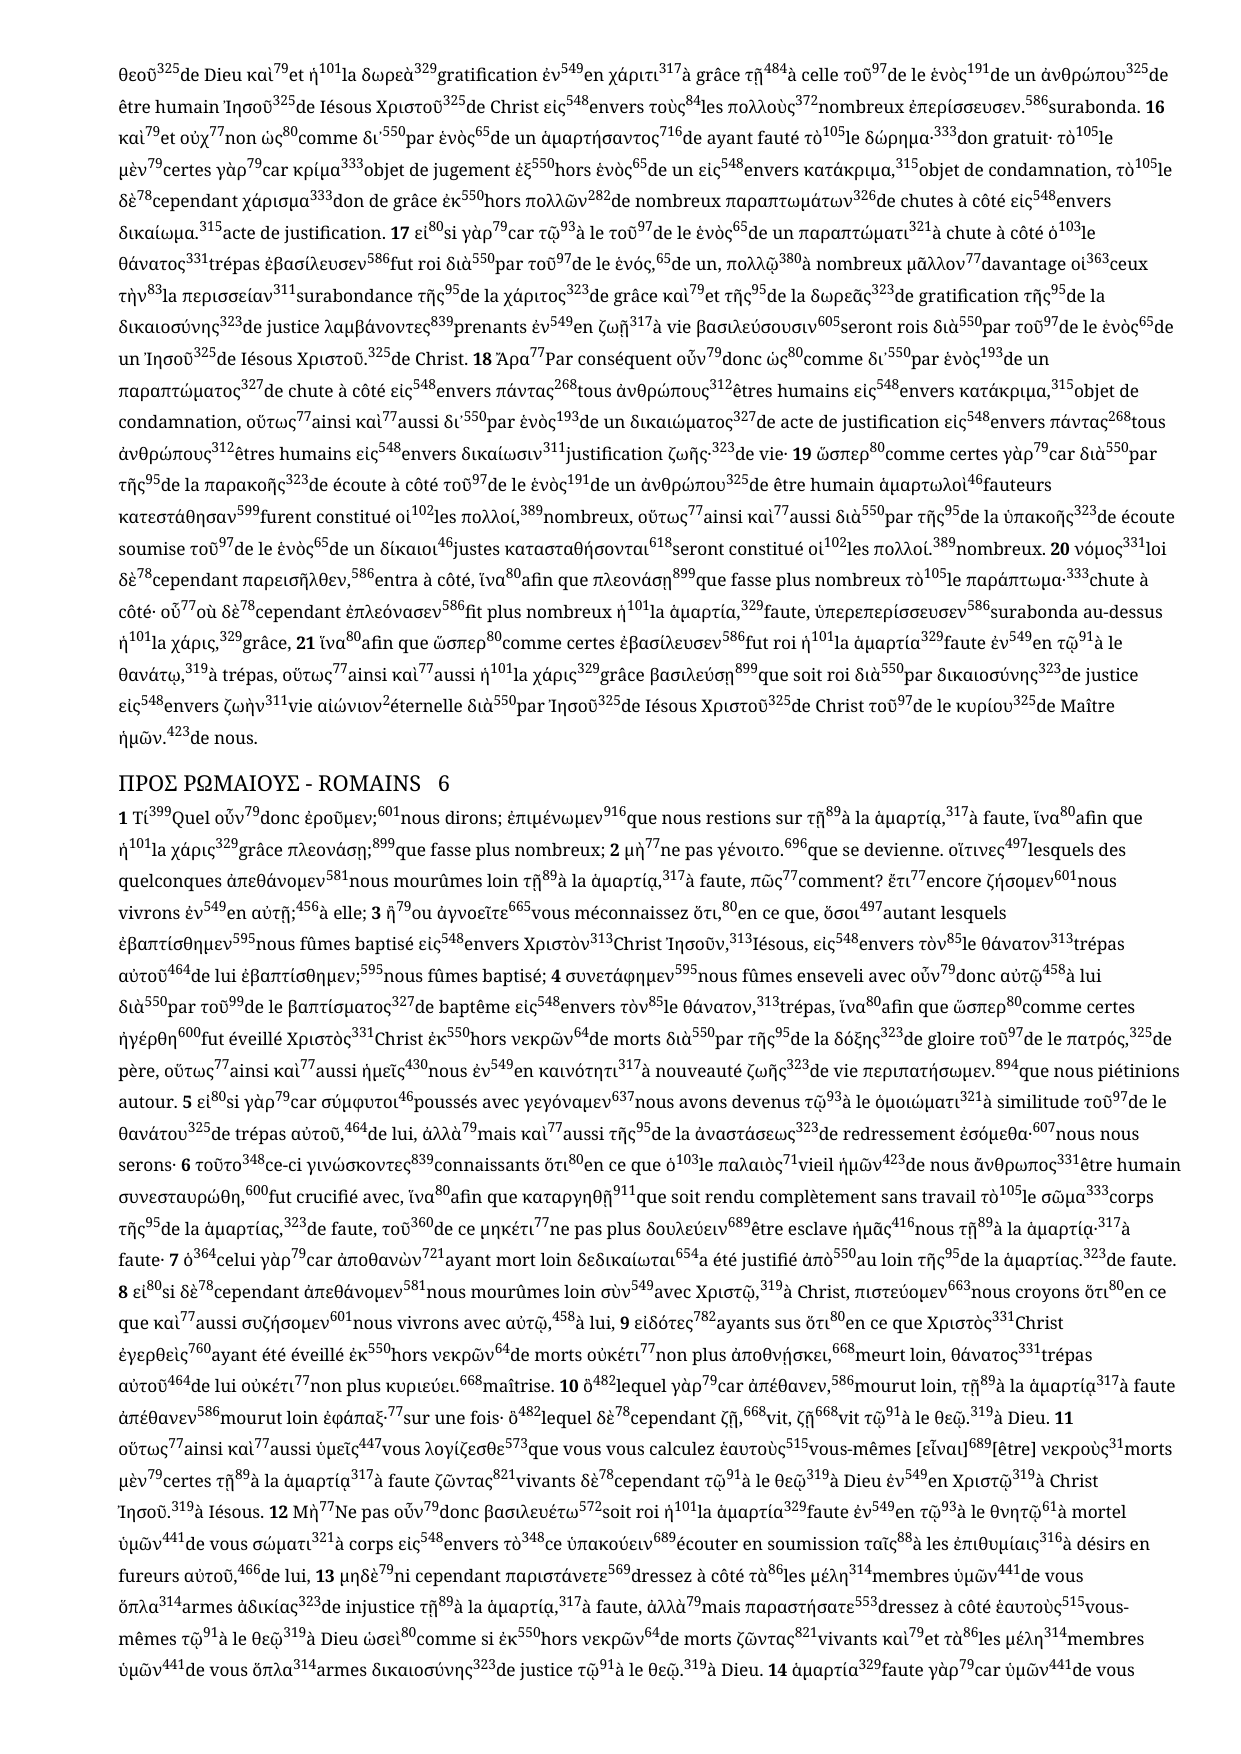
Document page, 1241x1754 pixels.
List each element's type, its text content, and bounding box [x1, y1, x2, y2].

text 1 Τί399Quel οὖν79donc ἐροῦμεν;601nous dirons; ἐπιμένωμεν916que nous restions sur τῇ89à la ἁμαρτίᾳ,317à faute, ἵνα80afin que ἡ101la χάρις329grâce πλεονάσῃ;899que fasse plus nombreux; 2 μὴ77ne pas γένοιτο.696que se devienne. οἵτινες497lesquels des quelconques ἀπεθάνομεν581nous mourûmes loin τῇ89à la ἁμαρτίᾳ,317à faute, πῶς77comment? ἔτι77encore ζήσομεν601nous vivrons ἐν549en αὐτῇ;456à elle; 3 ἢ79ou ἀγνοεῖτε665vous méconnaissez ὅτι,80en ce que, ὅσοι497autant lesquels ἐβαπτίσθημεν595nous fûmes baptisé εἰς548envers Χριστὸν313Christ Ἰησοῦν,313Iésous, εἰς548envers τὸν85le θάνατον313trépas αὐτοῦ464de lui ἐβαπτίσθημεν;595nous fûmes baptisé; 4 συνετάφημεν595nous fûmes enseveli avec οὖν79donc αὐτῷ458à lui διὰ550par τοῦ99de le βαπτίσματος327de baptême εἰς548envers τὸν85le θάνατον,313trépas, ἵνα80afin que ὥσπερ80comme certes ἠγέρθη600fut éveillé Χριστὸς331Christ ἐκ550hors νεκρῶν64de morts διὰ550par τῆς95de la δόξης323de gloire τοῦ97de le πατρός,325de père, οὕτως77ainsi καὶ77aussi ἡμεῖς430nous ἐν549en καινότητι317à nouveauté ζωῆς323de vie περιπατήσωμεν.894que nous piétinions autour. 5 εἰ80si γὰρ79car σύμφυτοι46poussés avec γεγόναμεν637nous avons devenus τῷ93à le ὁμοιώματι321à similitude τοῦ97de le θανάτου325de trépas αὐτοῦ,464de lui, ἀλλὰ79mais καὶ77aussi τῆς95de la ἀναστάσεως323de redressement ἐσόμεθα·607nous nous serons· 6 τοῦτο348ce-ci γινώσκοντες839connaissants ὅτι80en ce que ὁ103le παλαιὸς71vieil ἡμῶν423de nous ἄνθρωπος331être humain συνεσταυρώθη,600fut crucifié avec, ἵνα80afin que καταργηθῇ911que soit rendu complètement sans travail τὸ105le σῶμα333corps τῆς95de la ἁμαρτίας,323de faute, τοῦ360de ce μηκέτι77ne pas plus δουλεύειν689être esclave ἡμᾶς416nous τῇ89à la ἁμαρτίᾳ·317à faute· 7 ὁ364celui γὰρ79car ἀποθανὼν721ayant mort loin δεδικαίωται654a été justifié ἀπὸ550au loin τῆς95de la ἁμαρτίας.323de faute. 8 εἰ80si δὲ78cependant ἀπεθάνομεν581nous mourûmes loin σὺν549avec Χριστῷ,319à Christ, πιστεύομεν663nous croyons ὅτι80en ce que καὶ77aussi συζήσομεν601nous vivrons avec αὐτῷ,458à lui, 9 εἰδότες782ayants sus ὅτι80en ce que Χριστὸς331Christ ἐγερθεὶς760ayant été éveillé ἐκ550hors νεκρῶν64de morts οὐκέτι77non plus ἀποθνῄσκει,668meurt loin, θάνατος331trépas αὐτοῦ464de lui οὐκέτι77non plus κυριεύει.668maîtrise. 10 ὃ482lequel γὰρ79car ἀπέθανεν,586mourut loin, τῇ89à la ἁμαρτίᾳ317à faute ἀπέθανεν586mourut loin ἐφάπαξ·77sur une fois· ὃ482lequel δὲ78cependant ζῇ,668vit, ζῇ668vit τῷ91à le θεῷ.319à Dieu. 11 οὕτως77ainsi καὶ77aussi ὑμεῖς447vous λογίζεσθε573que vous vous calculez ἑαυτοὺς515vous-mêmes [εἶναι]689[être] νεκροὺς31morts μὲν79certes τῇ89à la ἁμαρτίᾳ317à faute ζῶντας821vivants δὲ78cependant τῷ91à le θεῷ319à Dieu ἐν549en Χριστῷ319à Christ Ἰησοῦ.319à Iésous. 12 Μὴ77Ne pas οὖν79donc βασιλευέτω572soit roi ἡ101la ἁμαρτία329faute ἐν549en τῷ93à le θνητῷ61à mortel ὑμῶν441de vous σώματι321à corps εἰς548envers τὸ348ce ὑπακούειν689écouter en soumission ταῖς88à les ἐπιθυμίαις316à désirs en fureurs αὐτοῦ,466de lui, 13 μηδὲ79ni cependant παριστάνετε569dressez à côté τὰ86les μέλη314membres ὑμῶν441de vous ὅπλα314armes ἀδικίας323de injustice τῇ89à la ἁμαρτίᾳ,317à faute, ἀλλὰ79mais παραστήσατε553dressez à côté ἑαυτοὺς515vous-mêmes τῷ91à le θεῷ319à Dieu ὡσεὶ80comme si ἐκ550hors νεκρῶν64de morts ζῶντας821vivants καὶ79et τὰ86les μέλη314membres ὑμῶν441de vous ὅπλα314armes δικαιοσύνης323de justice τῷ91à le θεῷ.319à Dieu. 14 ἁμαρτία329faute γὰρ79car ὑμῶν441de vous οὐ77non κυριεύσει·606maîtrisera· οὐ77non γάρ79car ἐστε665vous êtes ὑπὸ548sous νόμον313loi ἀλλ᾽79mais ὑπὸ548sous χάριν.311grâce. 15 Τί399Quel οὖν;79donc; ἁμαρτήσωμεν,894que nous fautions, ὅτι80en ce que οὐκ77non ἐσμὲν663nous sommes ὑπὸ548sous νόμον313loi ἀλλ᾽79mais ὑπὸ548sous χάριν;311grâce; μὴ77ne pas γένοιτο.696que se devienne. 16 οὐκ77non οἴδατε639vous avez su ὅτι80en ce que ᾧ486à lequel παριστάνετε665vous dressez à côté ἑαυτοὺς515vous-mêmes δούλους312mâles esclaves εἰς548envers ὑπακοήν,311écoute soumise, δοῦλοί330mâles esclaves ἐστε665vous êtes ᾧ486à lequel ὑπακούετε,665vous écoutez en soumission, ἤτοι79ou soit ἁμαρτίας323de faute εἰς548envers θάνατον313trépas ἢ79ou ὑπακοῆς323de écoute soumise εἰς548envers δικαιοσύνην;311justice; 17 χάρις329grâce δὲ78cependant τῷ91à le θεῷ319à Dieu ὅτι80en ce que ἦτε622vous étiez δοῦλοι330mâles esclaves τῆς95de la ἁμαρτίας323de faute ὑπηκούσατε583vous écoutâtes en soumission δὲ78cependant ἐκ550hors καρδίας323de coeur εἰς548envers ὃν480lequel παρεδόθητε597vous fûtes livré τύπον313modèle frappé διδαχῆς,323de enseignement, 18 ἐλευθερωθέντες759ayants étés libérés δὲ78cependant ἀπὸ550au loin τῆς95de la ἁμαρτίας323de faute ἐδουλώθητε597vous fûtes esclavagé τῇ89à la δικαιοσύνῃ.317à justice. 19 Ἀνθρώπινον55Humain λέγω664je dis διὰ548par le fait de τὴν83la ἀσθένειαν311infirmité τῆς95de la σαρκὸς323de chair ὑμῶν.441de vous. ὥσπερ80comme certes γὰρ79car παρεστήσατε583vous dressâtes à côté τὰ86les μέλη314membres ὑμῶν441de vous δοῦλα54esclaves τῇ89à la ἀκαθαρσίᾳ317à impureté καὶ79et τῇ89à la ἀνομίᾳ317à illégalité εἰς548envers τὴν83la ἀνομίαν,311illégalité, οὕτως77ainsi νῦν77maintenant παραστήσατε553dressez à côté τὰ86les μέλη314membres ὑμῶν441de vous δοῦλα54esclaves τῇ89à la δικαιοσύνῃ317à justice εἰς548envers ἁγιασμόν.313sanctification. 20 ὅτε80lorsque γὰρ79car δοῦλοι330mâles esclaves ἦτε622vous étiez τῆς95de la ἁμαρτίας,323de faute, ἐλεύθεροι46libres ἦτε622vous étiez τῇ89à la δικαιοσύνῃ.317à justice. 21 τίνα162quel οὖν79donc καρπὸν313fruit εἴχετε622vous aviez τότε;77alors; ἐφ᾽549sur οἷς487à lesquels νῦν77maintenant ἐπαισχύνεσθε,671vous vous avez honte sur, τὸ105le γὰρ79car τέλος333achèvement ἐκείνων359de ces-là θάνατος.331trépas. 22 νυνὶ77maintenant δὲ78cependant ἐλευθερωθέντες759ayants étés libérés ἀπὸ550au loin τῆς95de la ἁμαρτίας323de faute δουλωθέντες759ayants étés esclavagés δὲ78cependant τῷ91à le θεῷ319à Dieu ἔχετε665vous avez τὸν85le καρπὸν313fruit ὑμῶν441de vous εἰς548envers ἁγιασμόν,313sanctification, τὸ87le δὲ78cependant τέλος315achèvement ζωὴν311vie αἰώνιον.2éternelle. 23 τὰ104les γὰρ79car ὀψώνια332gages τῆς95de la ἁμαρτίας323de faute θάνατος,331trépas, τὸ105le δὲ78cependant χάρισμα333don de grâce τοῦ97de le θεοῦ325de Dieu ζωὴ329vie αἰώνιος20éternelle ἐν549en Χριστῷ319à Christ Ἰησοῦ319à Iésous τῷ91à le κυρίῳ319à Maître ἡμῶν.423de nous. [118, 802, 1181, 1682]
text ΠΡΟΣ ΡΩΜΑΙΟΥΣ - ROMAINS 6 [118, 768, 1181, 798]
text 1 Δικαιωθέντες759Ayants étés justifiés οὖν79donc ἐκ550hors πίστεως323de croyance εἰρήνην311paix ἔχωμεν916que nous ayons πρὸς548vers τὸν85le θεὸν313Dieu διὰ550par τοῦ97de le κυρίου325de Maître ἡμῶν423de nous Ἰησοῦ325de Iésous Χριστοῦ325de Christ 2 δι᾽550par οὗ492de lequel καὶ77aussi τὴν83la προσαγωγὴν311conduite auprès ἐσχήκαμεν637nous avons eu [τῇ89[à la πίστει]317à croyance] εἰς548envers τὴν83la χάριν311grâce ταύτην136celle-ci ἐν549en ᾗ484à laquelle ἑστήκαμεν637nous avons dressé καὶ79et καυχώμεθα669nous nous vantons ἐπ᾽549sur ἐλπίδι317à espérance τῆς95de la δόξης323de gloire τοῦ97de le θεοῦ.325de Dieu. 3 οὐ77non μόνον77seulement δέ,78cependant, ἀλλὰ79mais καὶ77aussi καυχώμεθα669nous nous vantons ἐν549en ταῖς248à les θλίψεσιν,316à oppressions, εἰδότες782ayants sus ὅτι80en ce que ἡ101la θλῖψις329oppression ὑπομονὴν311résistance κατεργάζεται,674se met au travail complètement, 4 ἡ101la δὲ78cependant ὑπομονὴ329résistance δοκιμήν,311épreuve, ἡ101la δὲ78cependant δοκιμὴ329épreuve ἐλπίδα.311espérance. 5 ἡ101la δὲ78cependant ἐλπὶς329espérance οὐ77non καταισχύνει,668couvre de honte, ὅτι80en ce que ἡ101la ἀγάπη329amour τοῦ97de le θεοῦ325de Dieu ἐκκέχυται654a été déversé ἐν549en ταῖς88à les καρδίαις316à coeurs ἡμῶν423de nous διὰ550par πνεύματος327de souffle ἁγίου18de saint τοῦ360de ce δοθέντος756de ayant été donné ἡμῖν.419à nous. 6 Ἔτι77Encore γὰρ79car Χριστὸς331Christ ὄντων833de étants ἡμῶν423de nous ἀσθενῶν41de infirmes ἔτι77encore κατὰ548selon καιρὸν313moment ὑπὲρ550au-dessus ἀσεβῶν64de impies ἀπέθανεν.586mourut loin. 7 μόλις77laborieusement γὰρ79car ὑπὲρ550au-dessus δικαίου65de juste τις390un quelconque ἀποθανεῖται·612se mourra loin· ὑπὲρ550au-dessus γὰρ79car τοῦ97de le ἀγαθοῦ65de bon τάχα77peut-être τις390un quelconque καὶ77aussi τολμᾷ668ose ἀποθανεῖν·681mourir loin· 8 συνίστησιν668dresse avec δὲ78cependant τὴν83la ἑαυτοῦ537de lui-même ἀγάπην311amour εἰς548envers ἡμᾶς416nous ὁ103le θεός,331Dieu, ὅτι80en ce que ἔτι77encore ἁμαρτωλῶν41de fauteurs ὄντων833de étants ἡμῶν423de nous Χριστὸς331Christ ὑπὲρ550au-dessus ἡμῶν423de nous ἀπέθανεν.586mourut loin. 9 πολλῷ380à nombreux οὖν79donc μᾶλλον77davantage δικαιωθέντες759ayants étés justifiés νῦν77maintenant ἐν549en τῷ93à le αἵματι321à sang αὐτοῦ464de lui σωθησόμεθα614nous serons sauvé δι᾽550par αὐτοῦ464de lui ἀπὸ550au loin τῆς95de la ὀργῆς.323de colère. 10 εἰ80si γὰρ79car ἐχθροὶ46ennemis ὄντες839étants κατηλλάγημεν595nous fûmes échangé de haut en bas τῷ91à le θεῷ319à Dieu διὰ550par τοῦ97de le θανάτου325de trépas τοῦ97de le υἱοῦ325de fils αὐτοῦ,464de lui, πολλῷ380à nombreux μᾶλλον77davantage καταλλαγέντες759ayants étés échangés de haut en bas σωθησόμεθα614nous serons sauvé ἐν549en τῇ89à la ζωῇ317à vie αὐτοῦ·464de lui· 11 οὐ77non μόνον77seulement δέ,78cependant, ἀλλὰ79mais καὶ77aussi καυχώμενοι866se vantants ἐν549en τῷ91à le θεῷ319à Dieu διὰ550par τοῦ97de le κυρίου325de Maître ἡμῶν423de nous Ἰησοῦ325de Iésous Χριστοῦ325de Christ δι᾽550par οὗ492de lequel νῦν77maintenant τὴν83la καταλλαγὴν311réconciliation ἐλάβομεν.581nous prîmes. 12 Διὰ548Par le fait de τοῦτο348ce-ci ὥσπερ80comme certes δι᾽550par ἑνὸς191de un ἀνθρώπου325de être humain ἡ101la ἁμαρτία329faute εἰς548envers τὸν85le κόσμον313monde εἰσῆλθεν586vint à l'intérieur καὶ79et διὰ550par τῆς95de la ἁμαρτίας323de faute ὁ103le θάνατος,331trépas, καὶ77aussi οὕτως77ainsi εἰς548envers πάντας268tous ἀνθρώπους312êtres humains ὁ103le θάνατος331trépas διῆλθεν,586passa à travers, ἐφ᾽549sur ᾧ488à lequel πάντες389tous ἥμαρτον·585fautèrent· 13 ἄχρι552jusqu'à l'extrémité γὰρ79car νόμου325de loi ἁμαρτία329faute ἦν625était ἐν549en κόσμῳ,319à monde, ἁμαρτία329faute δὲ78cependant οὐκ77non ἐλλογεῖται680est imputé μὴ77ne pas ὄντος834de étant νόμου,325de loi, 14 ἀλλ᾽79mais ἐβασίλευσεν586fut roi ὁ103le θάνατος331trépas ἀπὸ550au loin Ἀδὰμ325de Adam μέχρι552jusqu'à Μωϋσέως325de Môusês καὶ77aussi ἐπὶ548sur τοὺς345ceux μὴ77ne pas ἁμαρτήσαντας706ayants fautés ἐπὶ549sur τῷ93à le ὁμοιώματι321à similitude τῆς95de la παραβάσεως323de transgression Ἀδὰμ325de Adam ὅς498lequel ἐστιν668est τύπος331modèle frappé τοῦ358de celui μέλλοντος.834de imminant. 15 Ἀλλ᾽79Mais οὐχ77non ὡς80comme τὸ105le παράπτωμα,333chute à côté, οὕτως77ainsi καὶ77aussi τὸ105le χάρισμα·333don de grâce· εἰ80si γὰρ79car τῷ93à le τοῦ97de le ἑνὸς65de un παραπτώματι321à chute à côté οἱ102les πολλοὶ389nombreux ἀπέθανον,585moururent loin, πολλῷ380à nombreux μᾶλλον77davantage ἡ101la χάρις329grâce τοῦ97de le θεοῦ325de Dieu καὶ79et ἡ101la δωρεὰ329gratification ἐν549en χάριτι317à grâce τῇ484à celle τοῦ97de le ἑνὸς191de un ἀνθρώπου325de être humain Ἰησοῦ325de Iésous Χριστοῦ325de Christ εἰς548envers τοὺς84les πολλοὺς372nombreux ἐπερίσσευσεν.586surabonda. 16 καὶ79et οὐχ77non ὡς80comme δι᾽550par ἑνὸς65de un ἁμαρτήσαντος716de ayant fauté τὸ105le δώρημα·333don gratuit· τὸ105le μὲν79certes γὰρ79car κρίμα333objet de jugement ἐξ550hors ἑνὸς65de un εἰς548envers κατάκριμα,315objet de condamnation, τὸ105le δὲ78cependant χάρισμα333don de grâce ἐκ550hors πολλῶν282de nombreux παραπτωμάτων326de chutes à côté εἰς548envers δικαίωμα.315acte de justification. 17 εἰ80si γὰρ79car τῷ93à le τοῦ97de le ἑνὸς65de un παραπτώματι321à chute à côté ὁ103le θάνατος331trépas ἐβασίλευσεν586fut roi διὰ550par τοῦ97de le ἑνός,65de un, πολλῷ380à nombreux μᾶλλον77davantage οἱ363ceux τὴν83la περισσείαν311surabondance τῆς95de la χάριτος323de grâce καὶ79et τῆς95de la δωρεᾶς323de gratification τῆς95de la δικαιοσύνης323de justice λαμβάνοντες839prenants ἐν549en ζωῇ317à vie βασιλεύσουσιν605seront rois διὰ550par τοῦ97de le ἑνὸς65de un Ἰησοῦ325de Iésous Χριστοῦ.325de Christ. 18 Ἄρα77Par conséquent οὖν79donc ὡς80comme δι᾽550par ἑνὸς193de un παραπτώματος327de chute à côté εἰς548envers πάντας268tous ἀνθρώπους312êtres humains εἰς548envers κατάκριμα,315objet de condamnation, οὕτως77ainsi καὶ77aussi δι᾽550par ἑνὸς193de un δικαιώματος327de acte de justification εἰς548envers πάντας268tous ἀνθρώπους312êtres humains εἰς548envers δικαίωσιν311justification ζωῆς·323de vie· 19 ὥσπερ80comme certes γὰρ79car διὰ550par τῆς95de la παρακοῆς323de écoute à côté τοῦ97de le ἑνὸς191de un ἀνθρώπου325de être humain ἁμαρτωλοὶ46fauteurs κατεστάθησαν599furent constitué οἱ102les πολλοί,389nombreux, οὕτως77ainsi καὶ77aussi διὰ550par τῆς95de la ὑπακοῆς323de écoute soumise τοῦ97de le ἑνὸς65de un δίκαιοι46justes κατασταθήσονται618seront constitué οἱ102les πολλοί.389nombreux. 20 νόμος331loi δὲ78cependant παρεισῆλθεν,586entra à côté, ἵνα80afin que πλεονάσῃ899que fasse plus nombreux τὸ105le παράπτωμα·333chute à côté· οὗ77où δὲ78cependant ἐπλεόνασεν586fit plus nombreux ἡ101la ἁμαρτία,329faute, ὑπερεπερίσσευσεν586surabonda au-dessus ἡ101la χάρις,329grâce, 21 ἵνα80afin que ὥσπερ80comme certes ἐβασίλευσεν586fut roi ἡ101la ἁμαρτία329faute ἐν549en τῷ91à le θανάτῳ,319à trépas, οὕτως77ainsi καὶ77aussi ἡ101la χάρις329grâce βασιλεύσῃ899que soit roi διὰ550par δικαιοσύνης323de justice εἰς548envers ζωὴν311vie αἰώνιον2éternelle διὰ550par Ἰησοῦ325de Iésous Χριστοῦ325de Christ τοῦ97de le κυρίου325de Maître ἡμῶν.423de nous. [118, 59, 1181, 749]
